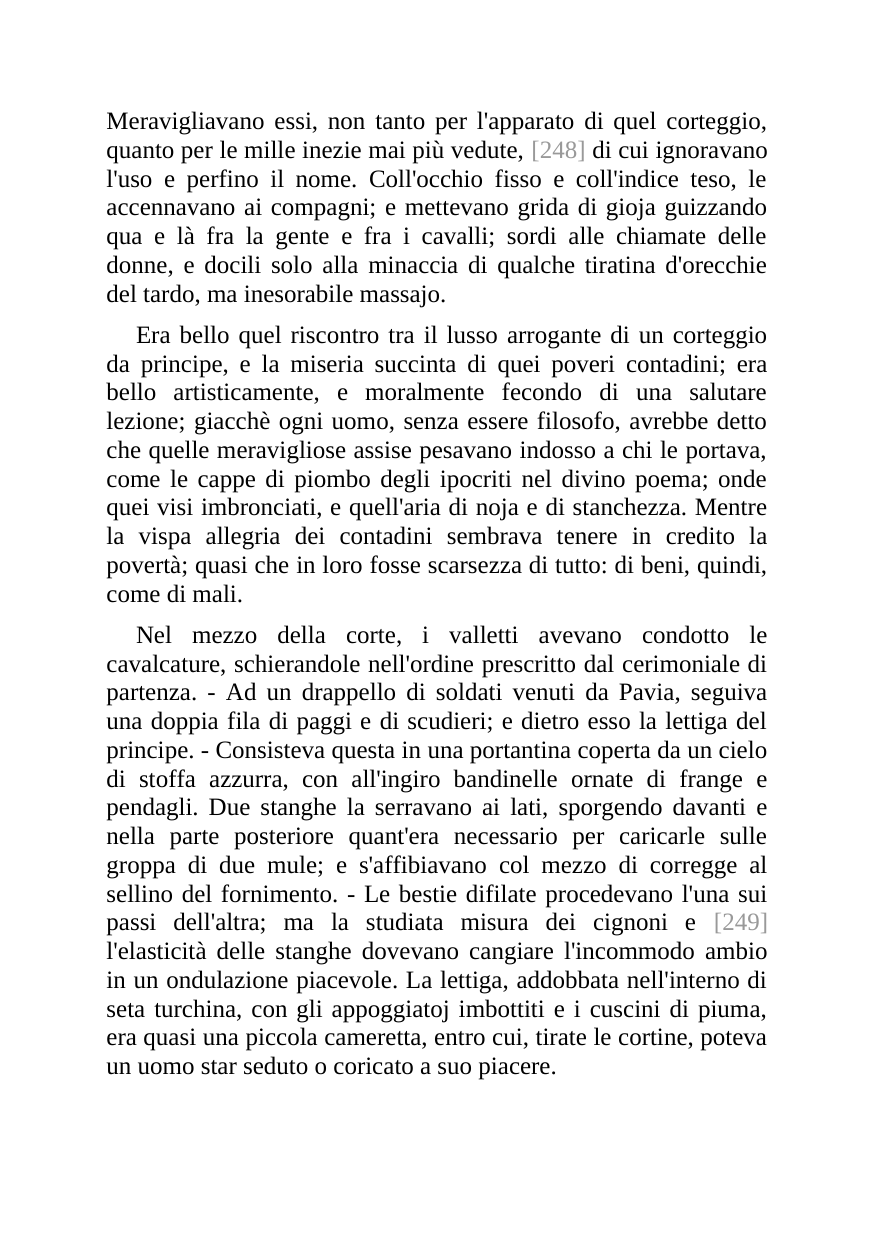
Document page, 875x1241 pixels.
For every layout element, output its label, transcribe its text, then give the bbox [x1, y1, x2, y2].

text Meravigliavano essi, non tanto per l'apparato di quel corteggio, quanto per le mille inezie mai più vedute, [248] di cui ignoravano l'uso e perfino il nome. Coll'occhio fisso e coll'indice teso, le accennavano ai compagni; e mettevano grida di gioja guizzando qua e là fra la gente e fra i cavalli; sordi alle chiamate delle donne, e docili solo alla minaccia di qualche tiratina d'orecchie del tardo, ma inesorabile massajo. [106, 106, 768, 307]
text Era bello quel riscontro tra il lusso arrogante di un corteggio da principe, e la miseria succinta di quei poveri contadini; era bello artisticamente, e moralmente fecondo di una salutare lezione; giacchè ogni uomo, senza essere filosofo, avrebbe detto che quelle meravigliose assise pesavano indosso a chi le portava, come le cappe di piombo degli ipocriti nel divino poema; onde quei visi imbronciati, e quell'aria di noja e di stanchezza. Mentre la vispa allegria dei contadini sembrava tenere in credito la povertà; quasi che in loro fosse scarsezza di tutto: di beni, quindi, come di mali. [106, 320, 768, 607]
text Nel mezzo della corte, i valletti avevano condotto le cavalcature, schierandole nell'ordine prescritto dal cerimoniale di partenza. - Ad un drappello di soldati venuti da Pavia, seguiva una doppia fila di paggi e di scudieri; e dietro esso la lettiga del principe. - Consisteva questa in una portantina coperta da un cielo di stoffa azzurra, con all'ingiro bandinelle ornate di frange e pendagli. Due stanghe la serravano ai lati, sporgendo davanti e nella parte posteriore quant'era necessario per caricarle sulle groppa di due mule; e s'affibiavano col mezzo di corregge al sellino del fornimento. - Le bestie difilate procedevano l'una sui passi dell'altra; ma la studiata misura dei cignoni e [249] l'elasticità delle stanghe dovevano cangiare l'incommodo ambio in un ondulazione piacevole. La lettiga, addobbata nell'interno di seta turchina, con gli appoggiatoj imbottiti e i cuscini di piuma, era quasi una piccola cameretta, entro cui, tirate le cortine, poteva un uomo star seduto o coricato a suo piacere. [106, 620, 768, 1080]
